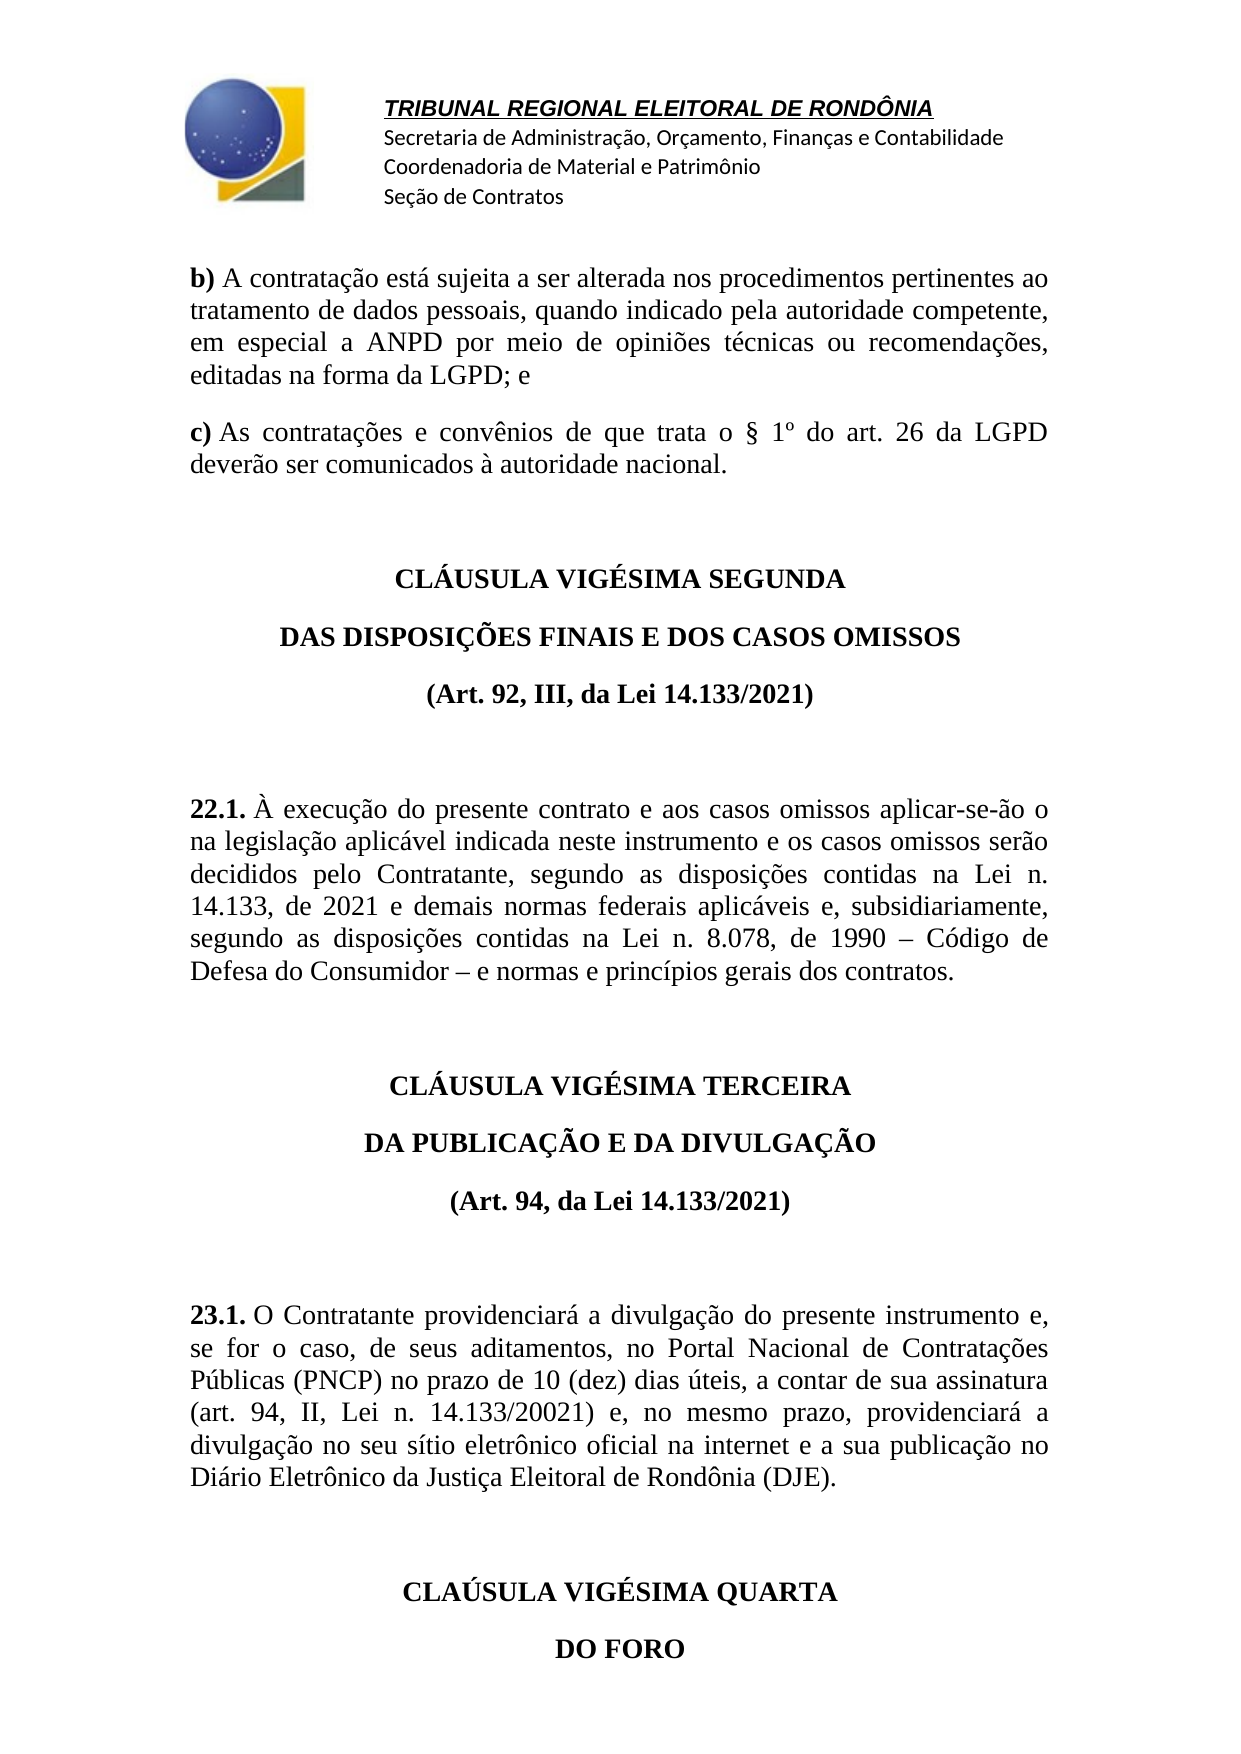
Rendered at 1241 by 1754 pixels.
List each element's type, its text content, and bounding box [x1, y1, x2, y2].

text 23.1. O Contratante providenciará a divulgação do presente instrumento e, se for o caso, de seus aditamentos, no Portal Nacional de Contratações Públicas (PNCP) no prazo de 10 (dez) dias úteis, a contar de sua assinatura (art. 94, II, Lei n. 14.133/20021) e, no mesmo prazo, providenciará a divulgação no seu sítio eletrônico oficial na internet e a sua publicação no Diário Eletrônico da Justiça Eleitoral de Rondônia (DJE). [190, 1298, 1051, 1493]
text CLÁUSULA VIGÉSIMA TERCEIRA [190, 1069, 1051, 1101]
text (Art. 94, da Lei 14.133/2021) [190, 1183, 1051, 1216]
text b) A contratação está sujeita a ser alterada nos procedimentos pertinentes ao tratamento de dados pessoais, quando indicado pela autoridade competente, em especial a ANPD por meio de opiniões técnicas ou recomendações, editadas na forma da LGPD; e [190, 261, 1051, 390]
text DAS DISPOSIÇÕES FINAIS E DOS CASOS OMISSOS [190, 620, 1051, 652]
text (Art. 92, III, da Lei 14.133/2021) [190, 677, 1051, 709]
text c) As contratações e convênios de que trata o § 1º do art. 26 da LGPD deverão ser comunicados à autoridade nacional. [190, 415, 1051, 480]
text DA PUBLICAÇÃO E DA DIVULGAÇÃO [190, 1126, 1051, 1158]
text 22.1. À execução do presente contrato e aos casos omissos aplicar-se-ão o na legislação aplicável indicada neste instrumento e os casos omissos serão decididos pelo Contratante, segundo as disposições contidas na Lei n. 14.133, de 2021 e demais normas federais aplicáveis e, subsidiariamente, segundo as disposições contidas na Lei n. 8.078, de 1990 – Código de Defesa do Consumidor – e normas e princípios gerais dos contratos. [190, 792, 1051, 986]
text DO FORO [190, 1632, 1051, 1665]
text CLÁUSULA VIGÉSIMA SEGUNDA [190, 562, 1051, 595]
text CLAÚSULA VIGÉSIMA QUARTA [190, 1575, 1051, 1607]
